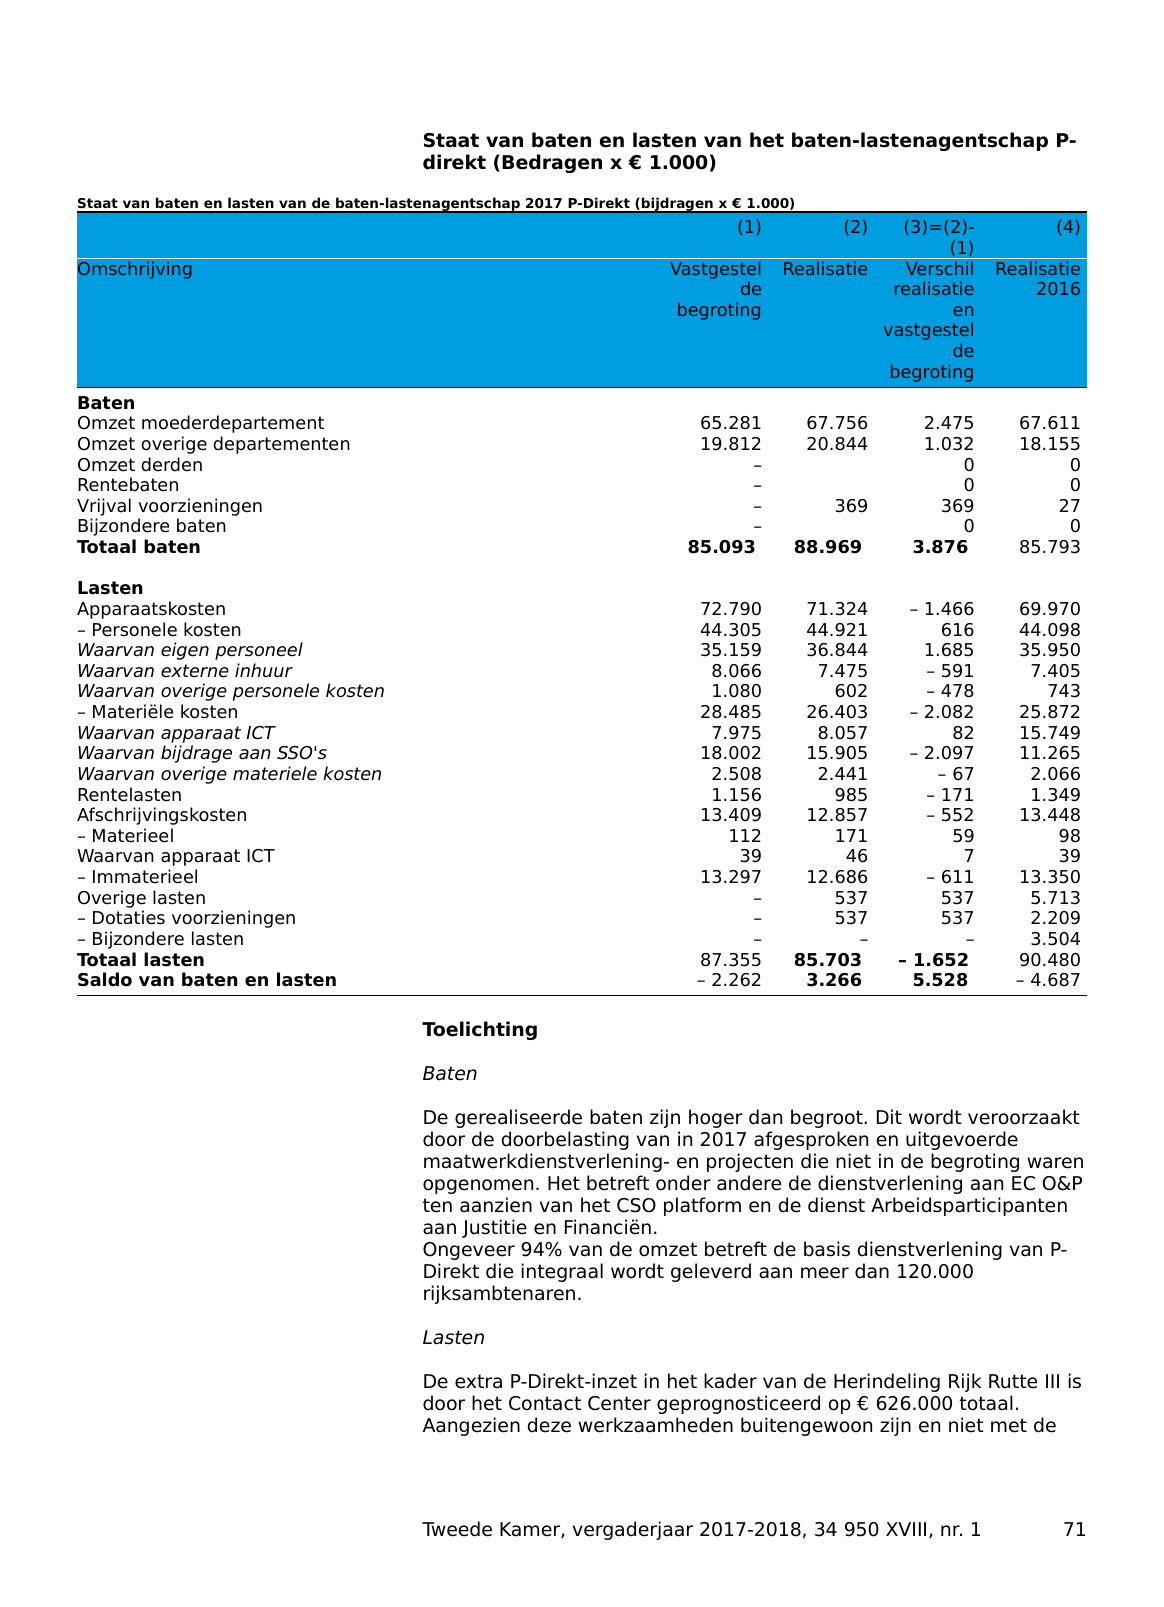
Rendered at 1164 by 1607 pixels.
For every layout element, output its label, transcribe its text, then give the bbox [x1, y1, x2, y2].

table_cell – 2.262 [661, 970, 768, 995]
table_cell 18.155 [980, 434, 1087, 454]
table_cell 7.405 [980, 661, 1087, 681]
table_cell 39 [661, 846, 768, 867]
table_cell Realisatie 2016 [980, 259, 1087, 387]
table_cell 35.950 [980, 640, 1087, 661]
table_cell – Personele kosten [77, 620, 661, 640]
table_cell 20.844 [768, 434, 874, 454]
table_cell 3.876 [874, 537, 980, 558]
table_cell 36.844 [768, 640, 874, 661]
table_cell – 1.466 [874, 599, 980, 619]
table_cell – 478 [874, 681, 980, 702]
table_cell 369 [768, 496, 874, 516]
table_cell 71.324 [768, 599, 874, 619]
table_cell Totaal baten [77, 537, 661, 558]
table_cell [980, 558, 1087, 578]
table_cell Bijzondere baten [77, 516, 661, 537]
table_cell 19.812 [661, 434, 768, 454]
table_cell 616 [874, 620, 980, 640]
table_cell – [661, 888, 768, 908]
table_cell 8.066 [661, 661, 768, 681]
table_cell 537 [874, 888, 980, 908]
table_cell [661, 578, 768, 599]
table_cell Omzet derden [77, 455, 661, 475]
table_cell 27 [980, 496, 1087, 516]
table_cell Vastgestelde begroting [661, 259, 768, 387]
table_cell – 552 [874, 805, 980, 826]
table_cell 1.156 [661, 785, 768, 805]
table_cell Rentelasten [77, 785, 661, 805]
table_cell 1.349 [980, 785, 1087, 805]
table_cell – Materieel [77, 826, 661, 846]
table_cell [77, 213, 661, 258]
text De extra P-Direkt-inzet in het kader van de Herindeling Rijk Rutte III is door het Contact Center geprognosticeerd op € 626.000 totaal. Aangezien deze werkzaamheden buitengewoon zijn en niet met de [422, 1371, 1087, 1437]
table_cell 171 [768, 826, 874, 846]
text Ongeveer 94% van de omzet betreft de basis dienstverlening van P-Direkt die integraal wordt geleverd aan meer dan 120.000 rijksambtenaren. [422, 1239, 1087, 1305]
table_cell 85.793 [980, 537, 1087, 558]
table_cell 11.265 [980, 743, 1087, 764]
table_cell Apparaatskosten [77, 599, 661, 619]
table_cell 12.857 [768, 805, 874, 826]
table_cell – Bijzondere lasten [77, 929, 661, 949]
table_cell Lasten [77, 578, 661, 599]
table_cell 7.475 [768, 661, 874, 681]
table_cell Waarvan bijdrage aan SSO's [77, 743, 661, 764]
table_cell 5.528 [874, 970, 980, 995]
table_cell [768, 516, 874, 537]
table_cell 15.905 [768, 743, 874, 764]
table_cell – [874, 929, 980, 949]
table_cell 67.611 [980, 413, 1087, 434]
table_cell Omzet moederdepartement [77, 413, 661, 434]
table_cell 13.350 [980, 867, 1087, 888]
table_cell Omschrijving [77, 259, 661, 387]
table_cell 44.305 [661, 620, 768, 640]
table_cell 2.066 [980, 764, 1087, 784]
table_cell Waarvan externe inhuur [77, 661, 661, 681]
table_cell 25.872 [980, 702, 1087, 723]
table_cell 90.480 [980, 950, 1087, 970]
table_cell – Immaterieel [77, 867, 661, 888]
table_cell Afschrijvingskosten [77, 805, 661, 826]
table_cell [768, 455, 874, 475]
table_cell [661, 388, 768, 413]
table_cell 85.703 [768, 950, 874, 970]
table_cell – Dotaties voorzieningen [77, 908, 661, 929]
table_cell [874, 578, 980, 599]
subtitle Baten [422, 1063, 1087, 1085]
table_cell Saldo van baten en lasten [77, 970, 661, 995]
table_cell Waarvan eigen personeel [77, 640, 661, 661]
table_cell – [661, 516, 768, 537]
table_cell 112 [661, 826, 768, 846]
table_cell 98 [980, 826, 1087, 846]
table_cell 2.508 [661, 764, 768, 784]
table_cell 1.080 [661, 681, 768, 702]
table_cell Realisatie [768, 259, 874, 387]
table_cell – 1.652 [874, 950, 980, 970]
table_cell 69.970 [980, 599, 1087, 619]
table_cell 2.475 [874, 413, 980, 434]
table_cell 7 [874, 846, 980, 867]
table_cell 369 [874, 496, 980, 516]
table_cell 985 [768, 785, 874, 805]
table_cell – 4.687 [980, 970, 1087, 995]
table_cell 537 [768, 888, 874, 908]
table_cell [768, 578, 874, 599]
table_cell Overige lasten [77, 888, 661, 908]
table_cell 44.921 [768, 620, 874, 640]
table_cell 1.032 [874, 434, 980, 454]
table_cell [980, 578, 1087, 599]
table_cell Totaal lasten [77, 950, 661, 970]
table_cell 87.355 [661, 950, 768, 970]
table_cell – 171 [874, 785, 980, 805]
subtitle Lasten [422, 1327, 1087, 1349]
table_cell [77, 558, 661, 578]
table_cell 67.756 [768, 413, 874, 434]
table_cell 35.159 [661, 640, 768, 661]
table_cell Rentebaten [77, 475, 661, 496]
table_cell – [661, 908, 768, 929]
table_cell Vrijval voorzieningen [77, 496, 661, 516]
table_cell 0 [874, 516, 980, 537]
table_cell – [661, 929, 768, 949]
table_cell 88.969 [768, 537, 874, 558]
table_cell – 2.097 [874, 743, 980, 764]
table_cell 85.093 [661, 537, 768, 558]
table_cell 0 [874, 475, 980, 496]
table_cell [980, 388, 1087, 413]
table_cell Verschil realisatie en vastgestelde begroting [874, 259, 980, 387]
table_cell 12.686 [768, 867, 874, 888]
table_cell 28.485 [661, 702, 768, 723]
table_cell – [768, 929, 874, 949]
table_cell (2) [768, 213, 874, 258]
table_cell 743 [980, 681, 1087, 702]
table_cell 0 [980, 516, 1087, 537]
table_cell 72.790 [661, 599, 768, 619]
table_cell 26.403 [768, 702, 874, 723]
table_cell 3.266 [768, 970, 874, 995]
table_cell [874, 388, 980, 413]
table_cell – [661, 455, 768, 475]
subtitle Toelichting [422, 1019, 1087, 1041]
table_cell Waarvan overige personele kosten [77, 681, 661, 702]
table_cell 82 [874, 723, 980, 743]
table_cell [768, 475, 874, 496]
table_cell 5.713 [980, 888, 1087, 908]
table_cell 0 [874, 455, 980, 475]
table_cell 8.057 [768, 723, 874, 743]
table_cell – [661, 496, 768, 516]
table_cell – 611 [874, 867, 980, 888]
table_cell 39 [980, 846, 1087, 867]
table_cell 7.975 [661, 723, 768, 743]
table_cell 1.685 [874, 640, 980, 661]
table_cell Waarvan overige materiele kosten [77, 764, 661, 784]
table_cell 0 [980, 455, 1087, 475]
table_cell [768, 558, 874, 578]
table_header Staat van baten en lasten van de baten-lastenagentschap 2017 P-Direkt (bijdragen x € 1.000) [77, 196, 1087, 211]
table_cell 13.297 [661, 867, 768, 888]
table_cell [874, 558, 980, 578]
table_cell 65.281 [661, 413, 768, 434]
table_cell (1) [661, 213, 768, 258]
table_cell 0 [980, 475, 1087, 496]
table_cell – Materiële kosten [77, 702, 661, 723]
table_cell 15.749 [980, 723, 1087, 743]
table_cell – 591 [874, 661, 980, 681]
table_cell 18.002 [661, 743, 768, 764]
table_cell – 67 [874, 764, 980, 784]
table_cell (4) [980, 213, 1087, 258]
table_cell 537 [768, 908, 874, 929]
table_cell [661, 558, 768, 578]
table_cell Baten [77, 388, 661, 413]
text De gerealiseerde baten zijn hoger dan begroot. Dit wordt veroorzaakt door de doorbelasting van in 2017 afgesproken en uitgevoerde maatwerkdienstverlening- en projecten die niet in de begroting waren opgenomen. Het betreft onder andere de dienstverlening aan EC O&P ten aanzien van het CSO platform en de dienst Arbeidsparticipanten aan Justitie en Financiën. [422, 1107, 1087, 1239]
table_cell 46 [768, 846, 874, 867]
table_cell 59 [874, 826, 980, 846]
table_cell 537 [874, 908, 980, 929]
table_cell Omzet overige departementen [77, 434, 661, 454]
table_cell 2.441 [768, 764, 874, 784]
table_cell – 2.082 [874, 702, 980, 723]
table_cell Waarvan apparaat ICT [77, 846, 661, 867]
table_cell (3)=(2)-(1) [874, 213, 980, 258]
table_cell 2.209 [980, 908, 1087, 929]
table_cell Waarvan apparaat ICT [77, 723, 661, 743]
table_cell 13.409 [661, 805, 768, 826]
table_cell 602 [768, 681, 874, 702]
table_cell 44.098 [980, 620, 1087, 640]
table_cell – [661, 475, 768, 496]
table_cell 3.504 [980, 929, 1087, 949]
table_cell [768, 388, 874, 413]
subtitle Staat van baten en lasten van het baten-lastenagentschap P-direkt (Bedragen x € 1.000) [422, 130, 1087, 174]
table_cell 13.448 [980, 805, 1087, 826]
